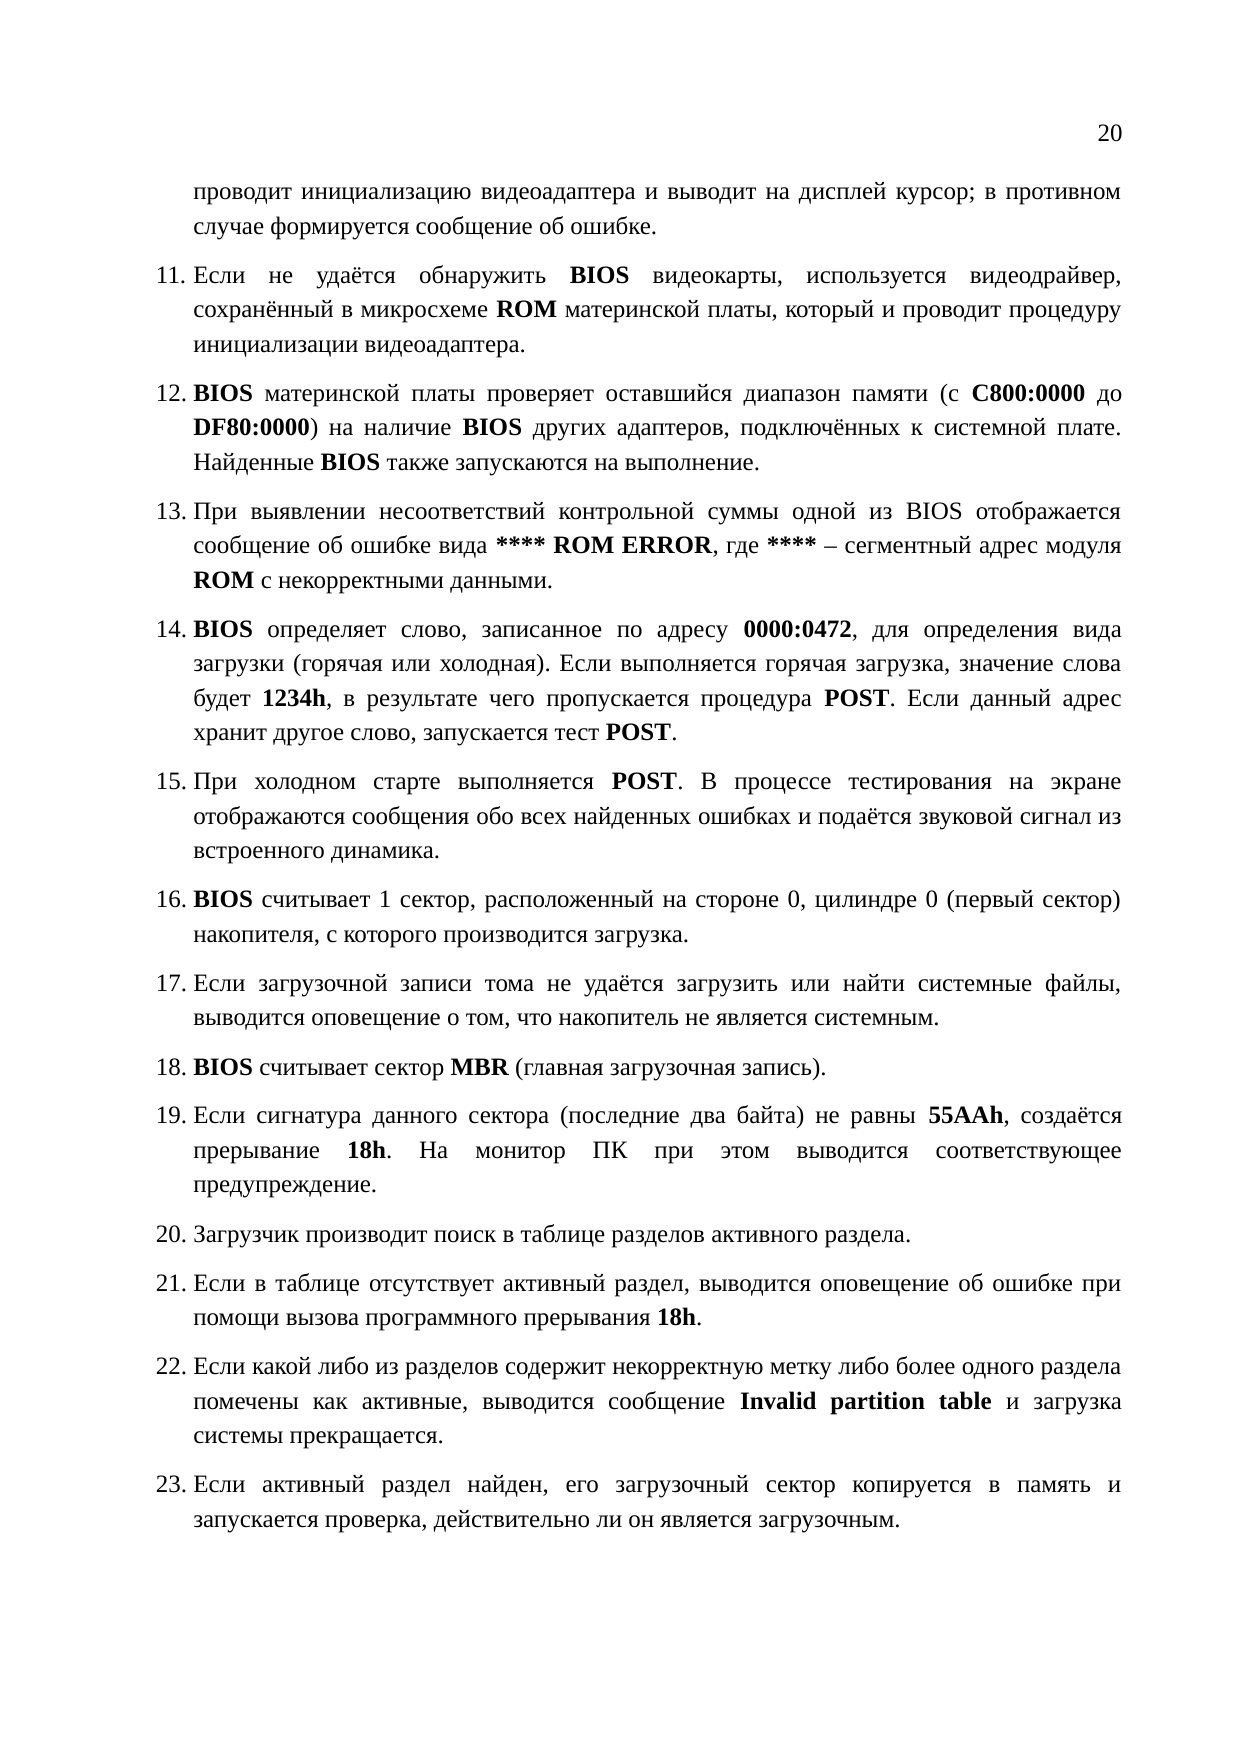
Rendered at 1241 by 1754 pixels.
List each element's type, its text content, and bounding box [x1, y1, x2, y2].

list Если активный раздел найден, его загрузочный сектор копируется в память и запускается проверка, действительно ли он является загрузочным. [156, 1469, 1122, 1532]
list Если загрузочной записи тома не удаётся загрузить или найти системные файлы, выводится оповещение о том, что накопитель не является системным. [156, 968, 1122, 1031]
list При выявлении несоответствий контрольной суммы одной из BIOS отображается сообщение об ошибке вида **** ROM ERROR, где **** – сегментный адрес модуля ROM с некорректными данными. [156, 496, 1122, 594]
list Если в таблице отсутствует активный раздел, выводится оповещение об ошибке при помощи вызова программного прерывания 18h. [156, 1268, 1122, 1331]
list BIOS считывает сектор MBR (главная загрузочная запись). [156, 1052, 1122, 1080]
list Загрузчик производит поиск в таблице разделов активного раздела. [156, 1219, 1122, 1247]
list BIOS материнской платы проверяет оставшийся диапазон памяти (с C800:0000 до DF80:0000) на наличие BIOS других адаптеров, подключённых к системной плате. Найденные BIOS также запускаются на выполнение. [156, 378, 1122, 476]
list Если какой либо из разделов содержит некорректную метку либо более одного раздела помечены как активные, выводится сообщение Invalid partition table и загрузка системы прекращается. [156, 1351, 1122, 1449]
list BIOS считывает 1 сектор, расположенный на стороне 0, цилиндре 0 (первый сектор) накопителя, с которого производится загрузка. [156, 884, 1122, 948]
list Если сигнатура данного сектора (последние два байта) не равны 55AAh, создаётся прерывание 18h. На монитор ПК при этом выводится соответствующее предупреждение. [156, 1101, 1122, 1198]
list Если не удаётся обнаружить BIOS видеокарты, используется видеодрайвер, сохранённый в микросхеме ROM материнской платы, который и проводит процедуру инициализации видеоадаптера. [156, 260, 1122, 358]
list BIOS определяет слово, записанное по адресу 0000:0472, для определения вида загрузки (горячая или холодная). Если выполняется горячая загрузка, значение слова будет 1234h, в результате чего пропускается процедура POST. Если данный адрес хранит другое слово, запускается тест POST. [156, 614, 1122, 746]
list проводит инициализацию видеоадаптера и выводит на дисплей курсор; в противном случае формируется сообщение об ошибке. [156, 176, 1122, 239]
list При холодном старте выполняется POST. В процессе тестирования на экране отображаются сообщения обо всех найденных ошибках и подаётся звуковой сигнал из встроенного динамика. [156, 766, 1122, 864]
